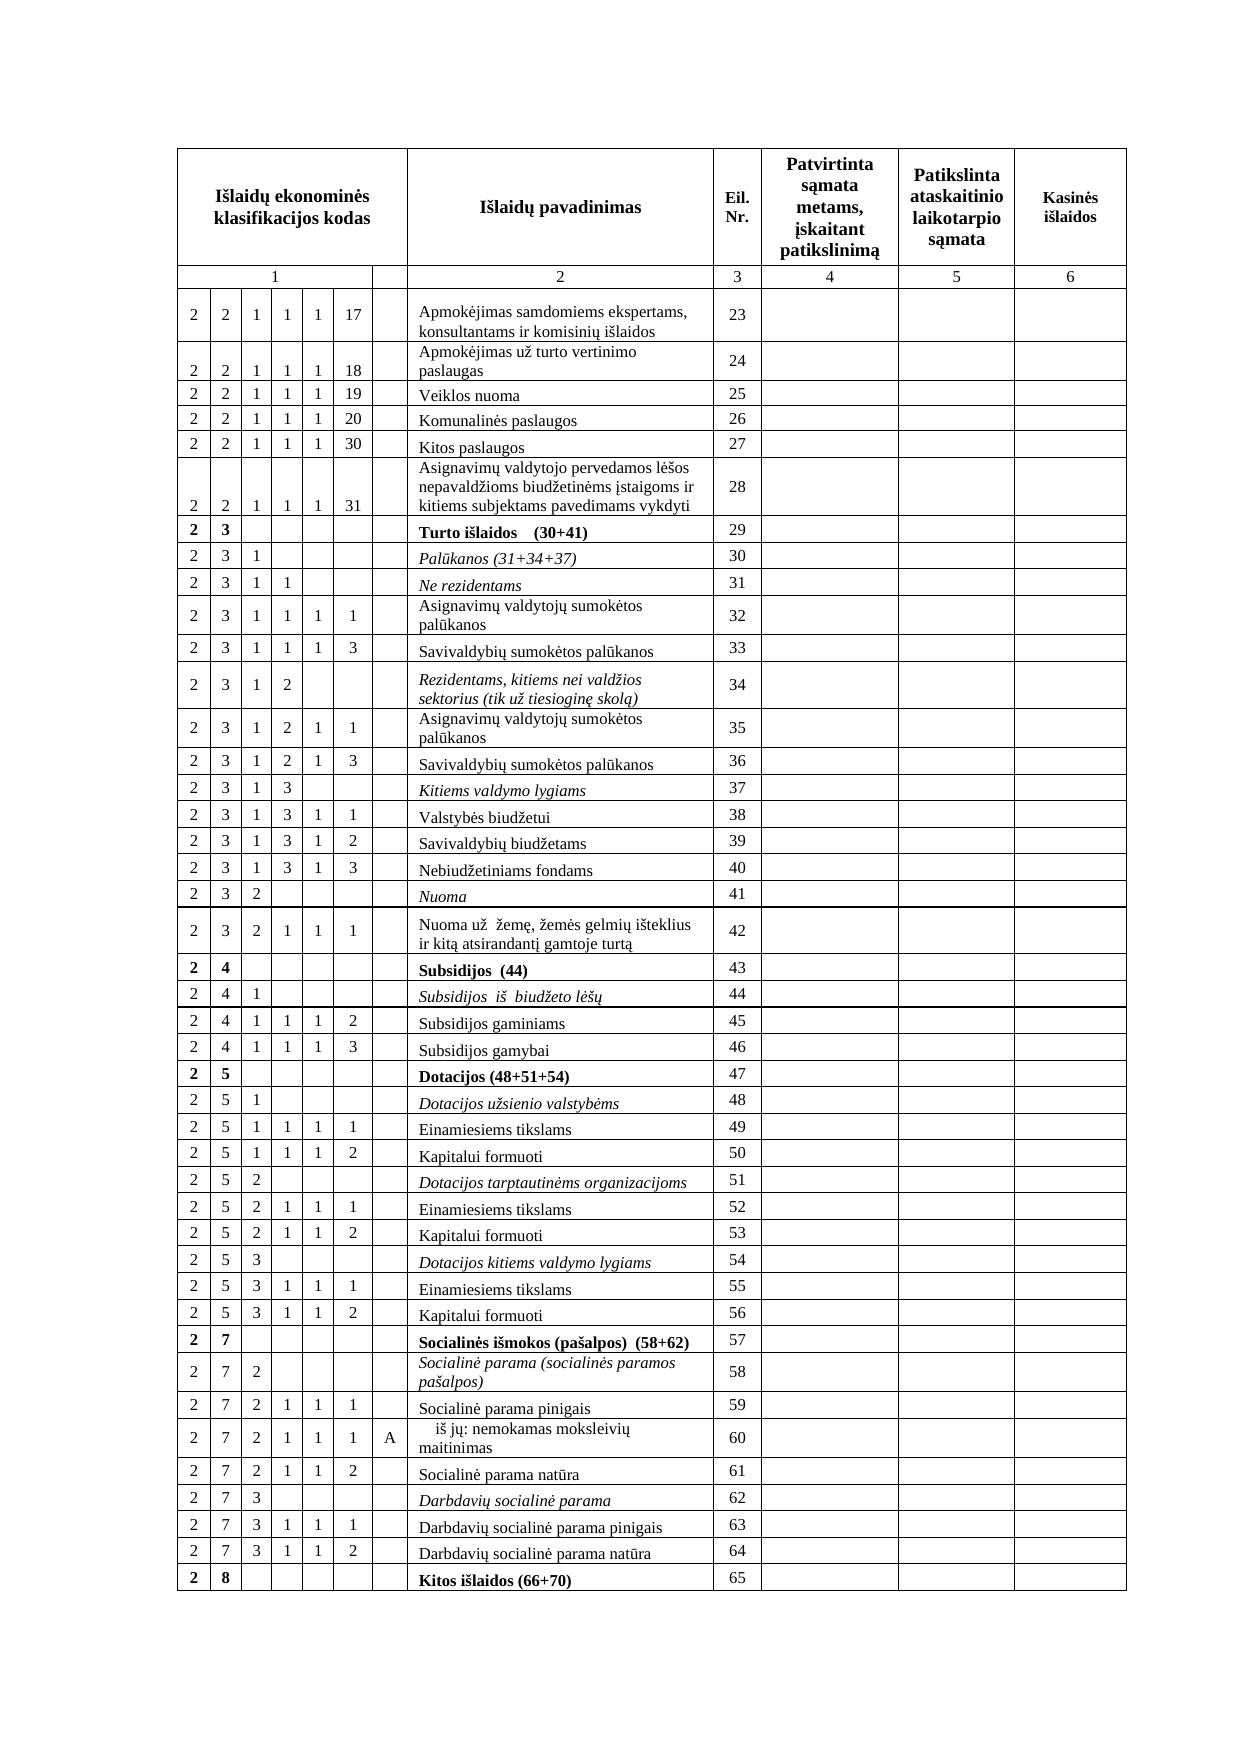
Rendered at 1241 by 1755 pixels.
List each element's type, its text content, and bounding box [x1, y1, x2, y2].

table_cell Savivaldybių biudžetams [408, 828, 713, 853]
table_cell 1 [242, 406, 271, 430]
table_cell 1 [303, 1300, 333, 1325]
table_cell 1 [303, 854, 333, 880]
table_cell [373, 662, 407, 708]
table_cell [373, 1114, 407, 1139]
table_cell [1015, 709, 1096, 747]
table_cell [1015, 543, 1096, 568]
table_cell [373, 569, 407, 595]
table_cell [373, 1167, 407, 1192]
table_cell 2 [242, 908, 271, 953]
table_cell 5 [211, 1114, 241, 1139]
table_cell [1015, 1246, 1096, 1272]
table_cell [373, 458, 407, 515]
table_cell [1096, 828, 1126, 853]
table_cell 24 [714, 342, 761, 380]
table_cell [762, 1246, 809, 1272]
table_cell 2 [178, 342, 210, 380]
table_cell [303, 981, 333, 1006]
table_cell 1 [242, 543, 271, 568]
table_cell 2 [178, 635, 210, 661]
table_cell [1096, 431, 1126, 457]
table_cell [809, 1353, 898, 1391]
table_cell 1 [303, 1008, 333, 1033]
table_cell Darbdavių socialinė parama [408, 1485, 713, 1510]
table_cell 61 [714, 1458, 761, 1483]
table_cell [809, 458, 898, 515]
table_cell [762, 908, 809, 953]
table_cell [1096, 908, 1126, 953]
table_cell 2 [242, 1193, 271, 1219]
table_cell 3 [211, 662, 241, 708]
table_cell Socialinės išmokos (pašalpos) (58+62) [408, 1326, 713, 1352]
table_cell [762, 289, 809, 341]
table_cell [762, 569, 809, 595]
table_cell 34 [714, 662, 761, 708]
table_cell [1096, 1326, 1126, 1352]
table_cell 5 [211, 1246, 241, 1272]
table_cell [272, 1326, 302, 1352]
table_cell 2 [178, 289, 210, 341]
table_cell Dotacijos tarptautinėms organizacijoms [408, 1167, 713, 1192]
table_cell [809, 981, 898, 1006]
table_cell [762, 543, 809, 568]
table_cell [809, 1061, 898, 1086]
table_cell 2 [408, 266, 713, 287]
table_cell [303, 1167, 333, 1192]
table_cell [809, 406, 898, 430]
table_cell [1015, 406, 1096, 430]
table_cell 2 [178, 1485, 210, 1510]
table_cell [1015, 342, 1096, 380]
table_cell 3 [272, 828, 302, 853]
table_cell Subsidijos gaminiams [408, 1008, 713, 1033]
table_cell 1 [334, 908, 372, 953]
table_cell 33 [714, 635, 761, 661]
table_cell 5 [211, 1061, 241, 1086]
table_cell [334, 954, 372, 980]
table_cell [1015, 1220, 1096, 1245]
table_cell 1 [242, 748, 271, 773]
table_cell 3 [211, 801, 241, 827]
table_cell [334, 1246, 372, 1272]
table_cell [334, 1167, 372, 1192]
table_cell [809, 908, 898, 953]
table_cell [272, 1087, 302, 1113]
table_cell [373, 1140, 407, 1166]
table_cell [373, 1273, 407, 1298]
table_cell [899, 342, 1014, 380]
table_cell 2 [242, 1167, 271, 1192]
table_cell [1015, 954, 1096, 980]
table_cell [373, 954, 407, 980]
table_cell [242, 1061, 271, 1086]
table_cell [1015, 748, 1096, 773]
table_cell 1 [272, 1140, 302, 1166]
table_cell [899, 543, 1014, 568]
table_cell [899, 458, 1014, 515]
table_cell 2 [178, 1273, 210, 1298]
table_cell 1 [272, 1008, 302, 1033]
table_cell [762, 1564, 809, 1590]
table_cell [899, 406, 1014, 430]
table_cell [334, 881, 372, 906]
table_cell 63 [714, 1511, 761, 1537]
table_cell [373, 596, 407, 634]
table_cell [1096, 1538, 1126, 1563]
table_cell [1096, 1300, 1126, 1325]
table_cell [809, 516, 898, 542]
table_cell [899, 289, 1014, 341]
table_cell Einamiesiems tikslams [408, 1193, 713, 1219]
table_cell [373, 1326, 407, 1352]
table_cell 1 [303, 1140, 333, 1166]
table_cell 1 [334, 596, 372, 634]
table_cell [334, 981, 372, 1006]
table_cell 2 [178, 1167, 210, 1192]
table_cell 1 [334, 801, 372, 827]
table_cell [272, 1485, 302, 1510]
table_cell [809, 381, 898, 405]
table_cell 2 [242, 1392, 271, 1418]
table_cell [1015, 1114, 1096, 1139]
table_cell [303, 1564, 333, 1590]
table_cell 29 [714, 516, 761, 542]
table_cell 26 [714, 406, 761, 430]
table_cell [899, 1220, 1014, 1245]
table_cell [899, 748, 1014, 773]
table_cell Einamiesiems tikslams [408, 1273, 713, 1298]
table_cell [373, 801, 407, 827]
table_cell [1096, 1008, 1126, 1033]
table_cell 48 [714, 1087, 761, 1113]
table_cell Nuoma [408, 881, 713, 906]
table_cell 38 [714, 801, 761, 827]
table_cell [1015, 1273, 1096, 1298]
table_cell [762, 801, 809, 827]
table_cell Nebiudžetiniams fondams [408, 854, 713, 880]
table_cell 1 [303, 1114, 333, 1139]
table_cell [1096, 289, 1126, 341]
table_cell [1015, 1326, 1096, 1352]
table_cell [762, 954, 809, 980]
table_cell 1 [334, 1392, 372, 1418]
table_cell [899, 908, 1014, 953]
table_cell 3 [272, 854, 302, 880]
table_cell [899, 1300, 1014, 1325]
table_cell [899, 1419, 1014, 1457]
table_cell [373, 854, 407, 880]
table_cell [334, 1485, 372, 1510]
table_cell [303, 1061, 333, 1086]
table_cell 2 [178, 748, 210, 773]
table_cell [809, 1419, 898, 1457]
table_cell 1 [303, 1273, 333, 1298]
table_cell [762, 458, 809, 515]
table_cell [1096, 1392, 1126, 1418]
table_cell [334, 1353, 372, 1391]
table_cell Darbdavių socialinė parama natūra [408, 1538, 713, 1563]
table_cell 1 [272, 289, 302, 341]
table_cell [373, 1220, 407, 1245]
table_cell Rezidentams, kitiems nei valdžios sektorius (tik už tiesioginę skolą) [408, 662, 713, 708]
table_cell 2 [178, 596, 210, 634]
table_cell 1 [242, 635, 271, 661]
table_cell 1 [242, 381, 271, 405]
table_cell 3 [211, 828, 241, 853]
table_cell 2 [178, 1114, 210, 1139]
table_cell 1 [303, 709, 333, 747]
table_cell Nuoma už žemę, žemės gelmių išteklius ir kitą atsirandantį gamtoje turtą [408, 908, 713, 953]
table_cell 2 [178, 1140, 210, 1166]
table_cell 1 [272, 908, 302, 953]
table_cell 1 [272, 1114, 302, 1139]
table_cell [762, 1220, 809, 1245]
table_cell [809, 1300, 898, 1325]
table_cell [373, 381, 407, 405]
table_cell 2 [178, 828, 210, 853]
table_cell 1 [303, 381, 333, 405]
table_cell [899, 1511, 1014, 1537]
table_cell 2 [178, 1193, 210, 1219]
table_cell Asignavimų valdytojų sumokėtos palūkanos [408, 709, 713, 747]
table_cell [1015, 1511, 1096, 1537]
table_cell [303, 569, 333, 595]
table_cell [373, 1538, 407, 1563]
table_cell [242, 1326, 271, 1352]
table_cell [899, 775, 1014, 800]
table_cell 2 [178, 1392, 210, 1418]
table_cell 3 [334, 854, 372, 880]
table_cell 2 [334, 1220, 372, 1245]
table_cell Palūkanos (31+34+37) [408, 543, 713, 568]
table_cell [809, 569, 898, 595]
table_cell [334, 569, 372, 595]
table_header Patikslinta ataskaitinio laikotarpio sąmata [899, 149, 1014, 265]
table_cell [1015, 908, 1096, 953]
table_cell [899, 1087, 1014, 1113]
table_cell [809, 1564, 898, 1590]
table_cell 1 [272, 1193, 302, 1219]
table_cell [1015, 1034, 1096, 1059]
table_cell 2 [178, 908, 210, 953]
table_cell 1 [242, 1114, 271, 1139]
table_cell [899, 1167, 1014, 1192]
table_cell [762, 342, 809, 380]
table_cell [899, 1140, 1014, 1166]
table_cell Dotacijos kitiems valdymo lygiams [408, 1246, 713, 1272]
table_cell 1 [242, 431, 271, 457]
table_cell Kitiems valdymo lygiams [408, 775, 713, 800]
table_cell 2 [211, 458, 241, 515]
table_cell [1096, 543, 1126, 568]
table_cell 8 [211, 1564, 241, 1590]
table_cell [762, 662, 809, 708]
table_cell [809, 1511, 898, 1537]
table_cell 2 [178, 406, 210, 430]
table_cell 2 [178, 1220, 210, 1245]
table_cell 2 [211, 289, 241, 341]
table_cell 1 [303, 431, 333, 457]
table_cell [272, 881, 302, 906]
table_cell [899, 1061, 1014, 1086]
table_cell [1015, 431, 1096, 457]
table_cell [373, 1485, 407, 1510]
table_cell [1096, 458, 1126, 515]
table_cell [762, 516, 809, 542]
table_header Eil. Nr. [714, 149, 761, 265]
table_cell 2 [178, 1564, 210, 1590]
table_cell [1096, 1140, 1126, 1166]
table_cell 7 [211, 1419, 241, 1457]
table_cell 2 [211, 342, 241, 380]
table_cell [899, 1485, 1014, 1510]
table_cell 1 [242, 1034, 271, 1059]
table_cell [272, 954, 302, 980]
table_cell 1 [272, 1538, 302, 1563]
table_cell 60 [714, 1419, 761, 1457]
table_cell 55 [714, 1273, 761, 1298]
table_cell [373, 748, 407, 773]
table_cell [762, 1353, 809, 1391]
table_cell [809, 431, 898, 457]
table_cell [1015, 881, 1096, 906]
table_cell [1096, 954, 1126, 980]
table_cell 1 [242, 1008, 271, 1033]
table_cell 2 [211, 406, 241, 430]
table_cell 1 [303, 406, 333, 430]
table_cell [899, 709, 1014, 747]
table_cell [809, 1326, 898, 1352]
table_cell [1015, 801, 1096, 827]
table_cell Dotacijos užsienio valstybėms [408, 1087, 713, 1113]
table_cell [809, 1246, 898, 1272]
table_cell 65 [714, 1564, 761, 1590]
table_cell 5 [211, 1087, 241, 1113]
table_cell 1 [242, 981, 271, 1006]
table_cell 1 [272, 458, 302, 515]
table_cell 3 [334, 635, 372, 661]
table_cell [762, 406, 809, 430]
table_cell [899, 1114, 1014, 1139]
table_cell [1096, 516, 1126, 542]
table_cell 1 [303, 1193, 333, 1219]
table_cell [899, 1246, 1014, 1272]
table_cell 64 [714, 1538, 761, 1563]
table_cell [1096, 1458, 1126, 1483]
table_cell [809, 596, 898, 634]
table_cell [1096, 1087, 1126, 1113]
table_cell [303, 662, 333, 708]
table_cell A [373, 1419, 407, 1457]
table_cell [1096, 1485, 1126, 1510]
table_cell [1096, 662, 1126, 708]
table_cell [899, 954, 1014, 980]
table_cell [809, 1087, 898, 1113]
table_cell 3 [334, 1034, 372, 1059]
table_cell Apmokėjimas už turto vertinimo paslaugas [408, 342, 713, 380]
table_cell [303, 1326, 333, 1352]
table_cell [1015, 1353, 1096, 1391]
table_cell [373, 1193, 407, 1219]
table_cell 1 [334, 709, 372, 747]
table_cell 43 [714, 954, 761, 980]
table_cell 2 [178, 1087, 210, 1113]
table_cell 1 [303, 1034, 333, 1059]
table_cell [1096, 1114, 1126, 1139]
table_cell 5 [211, 1273, 241, 1298]
table_cell 1 [303, 458, 333, 515]
table_cell 1 [242, 662, 271, 708]
table_cell Asignavimų valdytojo pervedamos lėšos nepavaldžioms biudžetinėms įstaigoms ir kitiems subjektams pavedimams vykdyti [408, 458, 713, 515]
table_cell 2 [178, 981, 210, 1006]
table_cell 7 [211, 1326, 241, 1352]
table_cell [1015, 1087, 1096, 1113]
table_cell 3 [211, 775, 241, 800]
table_cell 1 [303, 596, 333, 634]
table_cell [762, 1273, 809, 1298]
table_cell [809, 854, 898, 880]
table_cell [373, 543, 407, 568]
table_cell 1 [334, 1114, 372, 1139]
table_cell 1 [242, 801, 271, 827]
table_cell 2 [242, 1353, 271, 1391]
table_cell 3 [242, 1485, 271, 1510]
table_cell 3 [714, 266, 761, 287]
table_cell [373, 266, 407, 287]
table_cell [1096, 709, 1126, 747]
table_cell [809, 1538, 898, 1563]
table_cell [1096, 1273, 1126, 1298]
table_cell 30 [334, 431, 372, 457]
table_cell [373, 709, 407, 747]
table_cell 56 [714, 1300, 761, 1325]
table_cell [1096, 748, 1126, 773]
table_cell [899, 381, 1014, 405]
table_cell [762, 1538, 809, 1563]
table_cell 7 [211, 1392, 241, 1418]
table_cell [899, 1538, 1014, 1563]
table_cell [809, 342, 898, 380]
table_cell [1015, 1392, 1096, 1418]
table_cell Darbdavių socialinė parama pinigais [408, 1511, 713, 1537]
table_cell [373, 1008, 407, 1033]
table_cell Socialinė parama natūra [408, 1458, 713, 1483]
table_cell [373, 775, 407, 800]
table_cell 1 [334, 1511, 372, 1537]
table_cell 2 [178, 381, 210, 405]
table_cell [809, 1034, 898, 1059]
table_cell 1 [303, 1392, 333, 1418]
table_cell Kapitalui formuoti [408, 1300, 713, 1325]
table_cell [899, 516, 1014, 542]
table_cell [334, 516, 372, 542]
table_cell 18 [334, 342, 372, 380]
table_cell 39 [714, 828, 761, 853]
table_cell 1 [272, 1300, 302, 1325]
table_cell 35 [714, 709, 761, 747]
table_cell [334, 1087, 372, 1113]
table_cell 54 [714, 1246, 761, 1272]
table_cell 2 [334, 828, 372, 853]
table_cell 2 [178, 854, 210, 880]
table_cell [373, 431, 407, 457]
table_cell 45 [714, 1008, 761, 1033]
table_cell [1015, 1008, 1096, 1033]
table_cell 6 [1015, 266, 1126, 287]
table_cell [1015, 1564, 1096, 1590]
table_cell 3 [211, 908, 241, 953]
table_cell 1 [242, 342, 271, 380]
table_cell Asignavimų valdytojų sumokėtos palūkanos [408, 596, 713, 634]
table_cell [762, 748, 809, 773]
table_cell [272, 543, 302, 568]
table_cell 40 [714, 854, 761, 880]
table_cell 1 [303, 1220, 333, 1245]
table_cell 2 [178, 1511, 210, 1537]
table_cell [1096, 854, 1126, 880]
table_cell 3 [242, 1538, 271, 1563]
table_cell [899, 1273, 1014, 1298]
table_cell [1096, 1193, 1126, 1219]
table_cell [762, 381, 809, 405]
table_cell 1 [303, 1511, 333, 1537]
table_cell [1096, 981, 1126, 1006]
table_cell [1015, 981, 1096, 1006]
table_cell 2 [178, 431, 210, 457]
table_cell [1096, 1220, 1126, 1245]
table_cell 3 [334, 748, 372, 773]
table_cell [1015, 569, 1096, 595]
table_cell 1 [272, 1220, 302, 1245]
table_cell [334, 775, 372, 800]
table_cell [809, 1458, 898, 1483]
table_cell 3 [242, 1300, 271, 1325]
table_cell Ne rezidentams [408, 569, 713, 595]
table_cell [1096, 801, 1126, 827]
table_cell [242, 516, 271, 542]
table_cell [809, 1114, 898, 1139]
table_cell 2 [178, 1061, 210, 1086]
table_cell [762, 1061, 809, 1086]
table_cell [899, 981, 1014, 1006]
table_cell [809, 748, 898, 773]
table_cell 3 [211, 748, 241, 773]
table_cell [272, 981, 302, 1006]
table_cell 3 [272, 775, 302, 800]
table_cell [809, 1193, 898, 1219]
table_cell [373, 1061, 407, 1086]
table_cell 44 [714, 981, 761, 1006]
table_cell [373, 908, 407, 953]
table_cell 58 [714, 1353, 761, 1391]
table_cell [762, 1419, 809, 1457]
table_cell 1 [272, 1273, 302, 1298]
table_cell 30 [714, 543, 761, 568]
table_cell [373, 516, 407, 542]
table_cell 42 [714, 908, 761, 953]
table_cell [303, 1353, 333, 1391]
table_cell [809, 1140, 898, 1166]
table_cell [809, 828, 898, 853]
table_cell 2 [178, 1008, 210, 1033]
table_cell [809, 543, 898, 568]
table_cell [762, 881, 809, 906]
table_cell [1015, 662, 1096, 708]
table_cell [1015, 1167, 1096, 1192]
table_cell Valstybės biudžetui [408, 801, 713, 827]
table_cell [899, 801, 1014, 827]
table_cell Socialinė parama (socialinės paramos pašalpos) [408, 1353, 713, 1391]
table_cell 2 [334, 1140, 372, 1166]
table_cell 1 [303, 908, 333, 953]
table_cell [762, 596, 809, 634]
table_cell [303, 516, 333, 542]
table_cell [373, 1034, 407, 1059]
table_cell [899, 1353, 1014, 1391]
table_cell [1015, 289, 1096, 341]
table_cell 7 [211, 1458, 241, 1483]
table_cell 4 [762, 266, 898, 287]
table_cell [303, 954, 333, 980]
table_cell [272, 1353, 302, 1391]
table_cell [1015, 516, 1096, 542]
table_cell [899, 881, 1014, 906]
table_cell [1015, 458, 1096, 515]
table_cell 3 [211, 709, 241, 747]
table_cell [899, 1458, 1014, 1483]
table_cell [809, 709, 898, 747]
table_cell 4 [211, 981, 241, 1006]
table_cell 1 [242, 458, 271, 515]
table_cell Komunalinės paslaugos [408, 406, 713, 430]
table_cell [762, 431, 809, 457]
table_cell [373, 981, 407, 1006]
table_cell 27 [714, 431, 761, 457]
table_cell [334, 1564, 372, 1590]
table_cell [373, 1392, 407, 1418]
table_cell 32 [714, 596, 761, 634]
table_cell [762, 854, 809, 880]
table_cell 7 [211, 1538, 241, 1563]
table_cell 1 [303, 289, 333, 341]
table_cell [809, 1167, 898, 1192]
table_cell [899, 596, 1014, 634]
table_cell [1096, 1167, 1126, 1192]
table_cell Subsidijos (44) [408, 954, 713, 980]
table_cell 36 [714, 748, 761, 773]
table_cell 3 [211, 569, 241, 595]
table_cell 47 [714, 1061, 761, 1086]
table_cell [303, 775, 333, 800]
table_cell [762, 981, 809, 1006]
table_cell [373, 289, 407, 341]
table_cell [809, 289, 898, 341]
table_cell [272, 1167, 302, 1192]
table_cell 7 [211, 1485, 241, 1510]
table_cell [762, 1087, 809, 1113]
table_cell 1 [303, 1458, 333, 1483]
table_cell 3 [272, 801, 302, 827]
table_cell Kapitalui formuoti [408, 1140, 713, 1166]
table_cell [1096, 1419, 1126, 1457]
table_cell [809, 1485, 898, 1510]
table_cell 2 [178, 1458, 210, 1483]
table_cell [809, 881, 898, 906]
table_cell [1096, 1564, 1126, 1590]
table_cell [1015, 775, 1096, 800]
table_cell 3 [242, 1511, 271, 1537]
table_cell 1 [303, 748, 333, 773]
table_cell 1 [272, 1419, 302, 1457]
table_cell 1 [242, 1140, 271, 1166]
table_cell [762, 1511, 809, 1537]
table_cell 2 [334, 1008, 372, 1033]
table_cell [899, 431, 1014, 457]
table_cell [762, 635, 809, 661]
table_cell [303, 1087, 333, 1113]
table_cell [272, 1564, 302, 1590]
table_cell 2 [272, 709, 302, 747]
table_cell 1 [178, 266, 372, 287]
table_cell 2 [178, 954, 210, 980]
table_cell [809, 635, 898, 661]
table_cell 1 [334, 1273, 372, 1298]
table_cell 1 [272, 1034, 302, 1059]
table_cell 1 [242, 828, 271, 853]
table_cell 2 [178, 458, 210, 515]
table_cell 2 [211, 431, 241, 457]
table_cell 2 [242, 1458, 271, 1483]
table_cell [1096, 1353, 1126, 1391]
table_cell [899, 1008, 1014, 1033]
table_cell [303, 543, 333, 568]
table_cell 50 [714, 1140, 761, 1166]
table_cell Veiklos nuoma [408, 381, 713, 405]
table_cell [762, 1193, 809, 1219]
table_cell [899, 662, 1014, 708]
table_cell [373, 1353, 407, 1391]
table_cell [1015, 1140, 1096, 1166]
table_cell 5 [211, 1193, 241, 1219]
table_cell 2 [272, 748, 302, 773]
table_cell 1 [242, 569, 271, 595]
table_cell [762, 1485, 809, 1510]
table_cell 1 [242, 854, 271, 880]
table_cell 2 [178, 709, 210, 747]
table_cell 53 [714, 1220, 761, 1245]
table_cell [303, 881, 333, 906]
table_cell [303, 1246, 333, 1272]
table_cell [334, 1061, 372, 1086]
table_cell [272, 516, 302, 542]
table_header Išlaidų ekonominės klasifikacijos kodas [178, 149, 407, 265]
table_cell 1 [303, 1538, 333, 1563]
table_cell Dotacijos (48+51+54) [408, 1061, 713, 1086]
table_cell 51 [714, 1167, 761, 1192]
table_cell 1 [242, 1087, 271, 1113]
table_cell [373, 1300, 407, 1325]
table_cell [242, 1564, 271, 1590]
table_cell [809, 1220, 898, 1245]
table_cell 2 [178, 1419, 210, 1457]
table_cell [762, 1008, 809, 1033]
table_cell 49 [714, 1114, 761, 1139]
table_cell [1096, 635, 1126, 661]
table_cell [809, 662, 898, 708]
table_cell 25 [714, 381, 761, 405]
table_cell 1 [303, 635, 333, 661]
table_cell 41 [714, 881, 761, 906]
table_cell [334, 662, 372, 708]
table_cell 20 [334, 406, 372, 430]
table_cell 17 [334, 289, 372, 341]
table_cell [334, 543, 372, 568]
table_cell 3 [242, 1246, 271, 1272]
table_cell 2 [334, 1300, 372, 1325]
table_cell [373, 1511, 407, 1537]
table_cell [373, 1564, 407, 1590]
table_cell 7 [211, 1511, 241, 1537]
table_cell [809, 1008, 898, 1033]
table_cell 2 [178, 516, 210, 542]
table_cell [762, 1326, 809, 1352]
table_cell 3 [211, 881, 241, 906]
table_cell 37 [714, 775, 761, 800]
table_cell [762, 1114, 809, 1139]
table_cell 4 [211, 1034, 241, 1059]
table_cell 2 [178, 1538, 210, 1563]
table_cell 2 [178, 775, 210, 800]
table_cell 2 [178, 1300, 210, 1325]
table_cell Subsidijos iš biudžeto lėšų [408, 981, 713, 1006]
table_cell [899, 1193, 1014, 1219]
table_header Kasinės išlaidos [1015, 149, 1126, 265]
table_cell [809, 801, 898, 827]
table_cell [899, 1326, 1014, 1352]
table_cell 2 [178, 1353, 210, 1391]
table_cell [1015, 381, 1096, 405]
table_cell 2 [242, 1419, 271, 1457]
table_cell [1096, 881, 1126, 906]
table_cell 2 [334, 1538, 372, 1563]
table_cell 2 [211, 381, 241, 405]
table_cell [1015, 828, 1096, 853]
table_cell [1096, 1511, 1126, 1537]
table_cell 1 [242, 775, 271, 800]
table_cell [373, 635, 407, 661]
table_cell 5 [899, 266, 1014, 287]
table_cell 19 [334, 381, 372, 405]
table_cell [1015, 1485, 1096, 1510]
table_cell 1 [272, 431, 302, 457]
table_cell 1 [272, 342, 302, 380]
table_cell Kitos išlaidos (66+70) [408, 1564, 713, 1590]
table_cell [809, 775, 898, 800]
table_cell [1015, 854, 1096, 880]
table_cell [809, 954, 898, 980]
table_cell 1 [303, 828, 333, 853]
table_cell 3 [211, 854, 241, 880]
table_cell [373, 1246, 407, 1272]
table_cell 1 [272, 569, 302, 595]
table_cell Savivaldybių sumokėtos palūkanos [408, 635, 713, 661]
table_cell 7 [211, 1353, 241, 1391]
table_cell 2 [178, 801, 210, 827]
table_cell 1 [272, 635, 302, 661]
table_header Patvirtinta sąmata metams, įskaitant patikslinimą [762, 149, 898, 265]
table_cell 4 [211, 1008, 241, 1033]
table_header Išlaidų pavadinimas [408, 149, 713, 265]
table_cell 1 [272, 596, 302, 634]
table_cell [373, 406, 407, 430]
table_cell [899, 828, 1014, 853]
table_cell 23 [714, 289, 761, 341]
table_cell 1 [242, 596, 271, 634]
table_cell [809, 1273, 898, 1298]
table_cell 5 [211, 1167, 241, 1192]
table_cell 2 [178, 543, 210, 568]
table_cell [1096, 1246, 1126, 1272]
table_cell 5 [211, 1140, 241, 1166]
table_cell 52 [714, 1193, 761, 1219]
table_cell 2 [242, 881, 271, 906]
table_cell 1 [303, 801, 333, 827]
table_cell [272, 1246, 302, 1272]
table_cell 1 [272, 381, 302, 405]
table_cell 1 [334, 1419, 372, 1457]
table_cell [373, 1458, 407, 1483]
table_cell Kitos paslaugos [408, 431, 713, 457]
table_cell Einamiesiems tikslams [408, 1114, 713, 1139]
table_cell 31 [714, 569, 761, 595]
table_cell [242, 954, 271, 980]
table_cell Socialinė parama pinigais [408, 1392, 713, 1418]
table_cell [899, 1392, 1014, 1418]
table_cell Subsidijos gamybai [408, 1034, 713, 1059]
table_cell [1015, 1458, 1096, 1483]
table_cell 1 [272, 1511, 302, 1537]
table_cell 2 [178, 569, 210, 595]
table_cell Kapitalui formuoti [408, 1220, 713, 1245]
table_cell [1096, 381, 1126, 405]
table_cell 3 [242, 1273, 271, 1298]
table_cell [1096, 406, 1126, 430]
table_cell 31 [334, 458, 372, 515]
table_cell 2 [272, 662, 302, 708]
table_cell 3 [211, 516, 241, 542]
table_cell [899, 854, 1014, 880]
table_cell 1 [303, 1419, 333, 1457]
table_cell [1096, 569, 1126, 595]
table_cell 1 [334, 1193, 372, 1219]
table_cell 5 [211, 1300, 241, 1325]
table_cell [762, 1458, 809, 1483]
table_cell 2 [178, 1034, 210, 1059]
table_cell [1096, 596, 1126, 634]
table_cell 2 [242, 1220, 271, 1245]
table_cell 2 [178, 881, 210, 906]
table_cell 59 [714, 1392, 761, 1418]
table_cell [899, 569, 1014, 595]
table_cell [1015, 1061, 1096, 1086]
table_cell [762, 1167, 809, 1192]
table_cell 2 [334, 1458, 372, 1483]
table_cell 3 [211, 543, 241, 568]
table_cell [1096, 1061, 1126, 1086]
table_cell [373, 1087, 407, 1113]
table_cell [762, 1034, 809, 1059]
table_cell 28 [714, 458, 761, 515]
table_cell 1 [242, 289, 271, 341]
table_cell [373, 881, 407, 906]
table_cell [899, 1564, 1014, 1590]
table_cell [809, 1392, 898, 1418]
table_cell [1015, 596, 1096, 634]
table_cell [1015, 635, 1096, 661]
table_cell 3 [211, 635, 241, 661]
table_cell 57 [714, 1326, 761, 1352]
table_cell 4 [211, 954, 241, 980]
table_cell [1096, 775, 1126, 800]
table_cell [1096, 1034, 1126, 1059]
table_cell Savivaldybių sumokėtos palūkanos [408, 748, 713, 773]
table_cell 1 [272, 1458, 302, 1483]
table_cell [272, 1061, 302, 1086]
table_cell [1015, 1193, 1096, 1219]
table_cell [1015, 1300, 1096, 1325]
table_cell [762, 1392, 809, 1418]
table_cell 5 [211, 1220, 241, 1245]
table_cell [899, 635, 1014, 661]
table_cell [762, 828, 809, 853]
table_cell 62 [714, 1485, 761, 1510]
table_cell Turto išlaidos (30+41) [408, 516, 713, 542]
table_cell iš jų: nemokamas moksleivių maitinimas [408, 1419, 713, 1457]
table_cell [334, 1326, 372, 1352]
table_cell [762, 1140, 809, 1166]
table_cell [303, 1485, 333, 1510]
table_cell [1015, 1419, 1096, 1457]
table_cell [762, 775, 809, 800]
table_cell 2 [178, 1326, 210, 1352]
table_cell [1096, 342, 1126, 380]
table_cell [762, 709, 809, 747]
table_cell 1 [242, 709, 271, 747]
table_cell 1 [272, 1392, 302, 1418]
table_cell [899, 1034, 1014, 1059]
table_cell [1015, 1538, 1096, 1563]
table_cell 3 [211, 596, 241, 634]
table_cell 1 [272, 406, 302, 430]
table_cell 2 [178, 662, 210, 708]
table_cell Apmokėjimas samdomiems ekspertams, konsultantams ir komisinių išlaidos [408, 289, 713, 341]
table_cell [373, 828, 407, 853]
table_cell [373, 342, 407, 380]
table_cell 1 [303, 342, 333, 380]
table_cell 2 [178, 1246, 210, 1272]
table_cell 46 [714, 1034, 761, 1059]
table_cell [762, 1300, 809, 1325]
